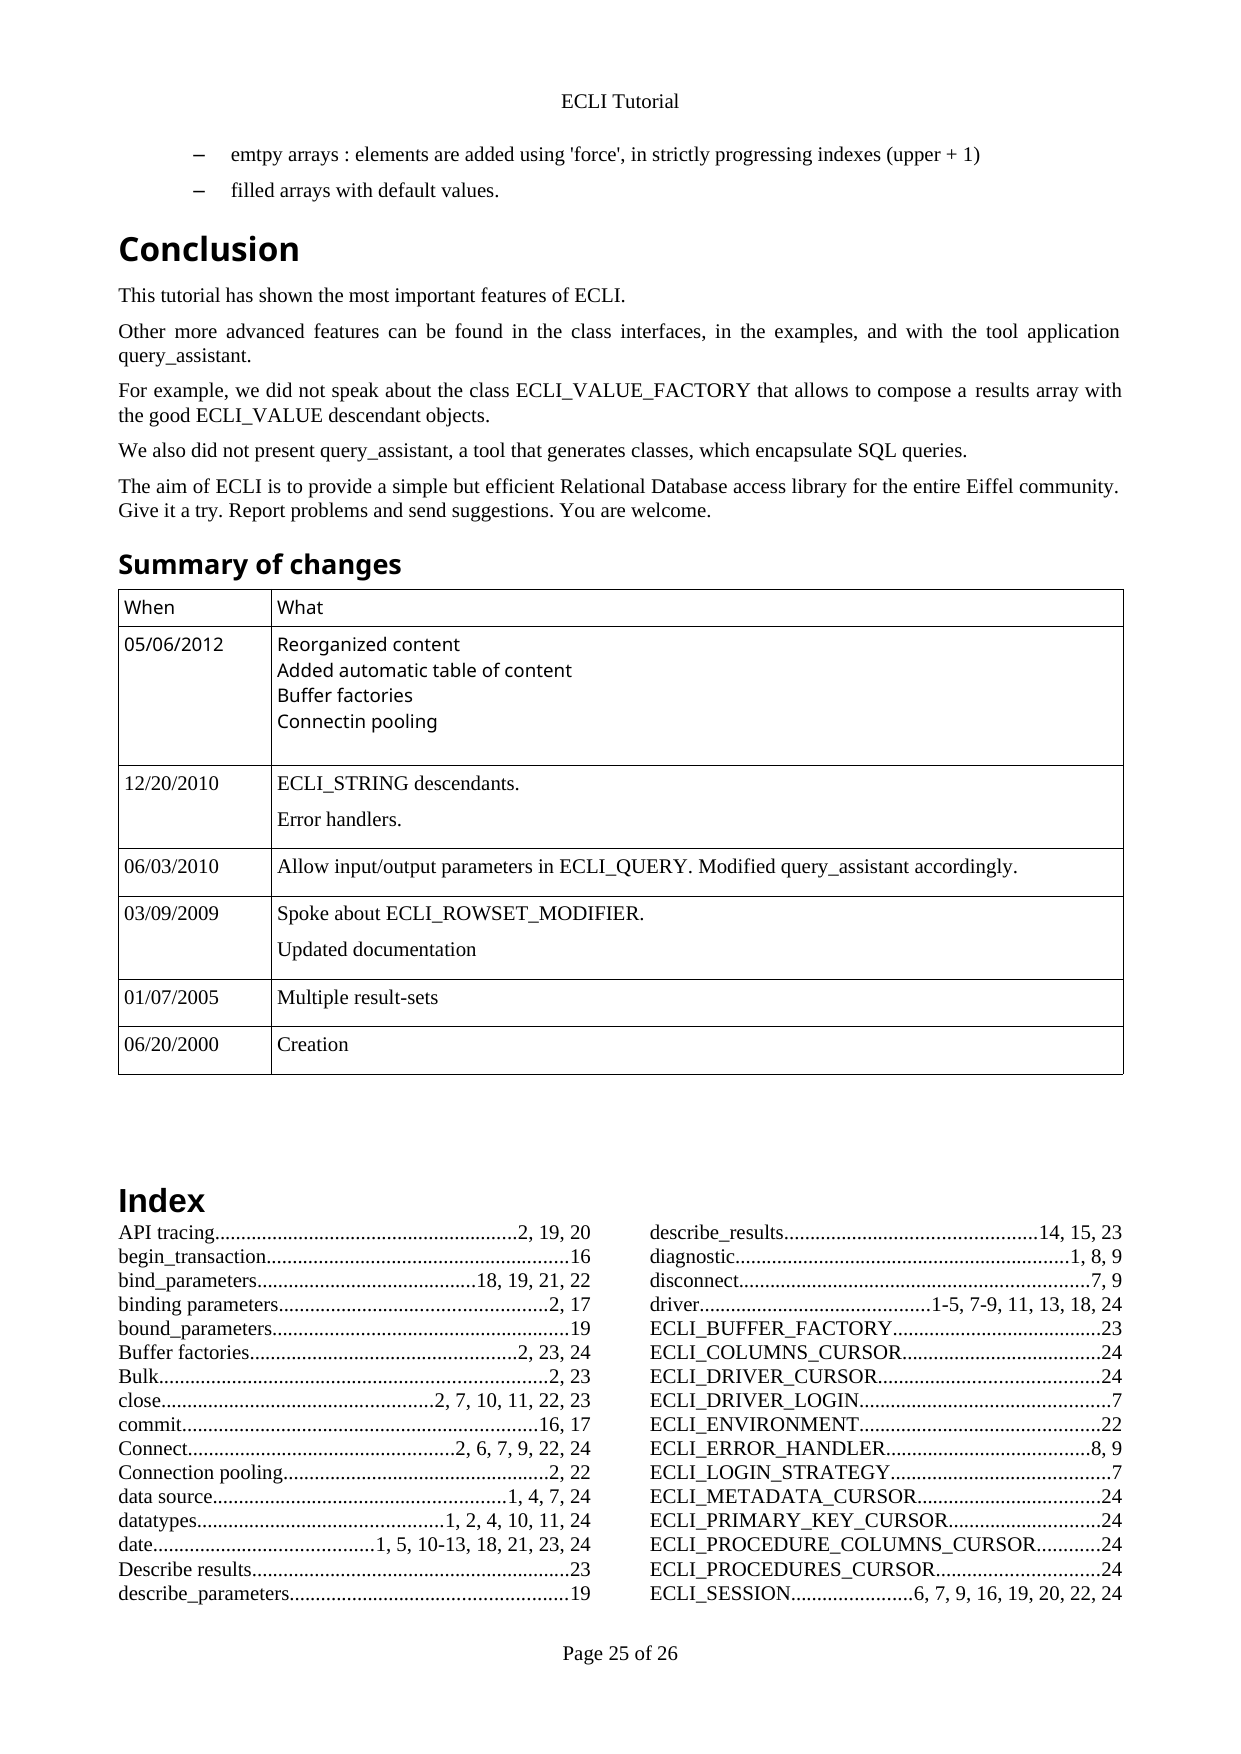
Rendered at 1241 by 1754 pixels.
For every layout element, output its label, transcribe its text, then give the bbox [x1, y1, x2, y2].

table_cell 09/03/2009 [119, 897, 271, 979]
text For example, we did not speak about the class ECLI_VALUE_FACTORY that allows to compose a results array with the good ECLI_VALUE descendant objects. [118, 378, 1122, 427]
text API tracing 2, 19, 20 [118, 1219, 591, 1244]
table_cell 20/06/2000 [119, 1027, 271, 1073]
text bind_parameters 18, 19, 21, 22 [118, 1268, 591, 1292]
text ECLI_BUFFER_FACTORY 23 [649, 1316, 1122, 1340]
subtitle Conclusion [118, 226, 1122, 271]
text bound_parameters 19 [118, 1316, 591, 1340]
table_cell 03/06/2010 [119, 849, 271, 896]
table_header When [119, 590, 271, 626]
text data source 1, 4, 7, 24 [118, 1484, 591, 1508]
table_cell Creation [272, 1027, 1123, 1073]
table_cell Multiple result-sets [272, 980, 1123, 1026]
subtitle Summary of changes [118, 546, 1122, 583]
text ECLI_DRIVER_CURSOR 24 [649, 1364, 1122, 1388]
table_cell 07/01/2005 [119, 980, 271, 1026]
text Connect 2, 6, 7, 9, 22, 24 [118, 1436, 591, 1460]
table_cell ECLI_STRING descendants. Error handlers. [272, 766, 1123, 848]
text close 2, 7, 10, 11, 22, 23 [118, 1388, 591, 1412]
text driver 1-5, 7-9, 11, 13, 18, 24 [649, 1292, 1122, 1316]
text Describe results 23 [118, 1556, 591, 1581]
text describe_results 14, 15, 23 [649, 1219, 1122, 1244]
text ECLI_ERROR_HANDLER 8, 9 [649, 1436, 1122, 1460]
text ECLI_PROCEDURES_CURSOR 24 [649, 1556, 1122, 1581]
text ECLI_LOGIN_STRATEGY 7 [649, 1460, 1122, 1484]
text datatypes 1, 2, 4, 10, 11, 24 [118, 1508, 591, 1532]
text diagnostic 1, 8, 9 [649, 1244, 1122, 1268]
subtitle Index [118, 1181, 1122, 1219]
table_cell Allow input/output parameters in ECLI_QUERY. Modified query_assistant accordingly. [272, 849, 1123, 896]
table_cell 20/12/2010 [119, 766, 271, 848]
text commit 16, 17 [118, 1412, 591, 1436]
table_cell Reorganized content Added automatic table of content Buffer factories Connectin pooling [272, 627, 1123, 765]
table_cell Spoke about ECLI_ROWSET_MODIFIER. Updated documentation [272, 897, 1123, 979]
text describe_parameters 19 [118, 1581, 591, 1604]
text Buffer factories 2, 23, 24 [118, 1340, 591, 1364]
text binding parameters 2, 17 [118, 1292, 591, 1316]
list filled arrays with default values. [193, 178, 1122, 202]
text ECLI_SESSION 6, 7, 9, 16, 19, 20, 22, 24 [649, 1581, 1122, 1604]
text ECLI_COLUMNS_CURSOR 24 [649, 1340, 1122, 1364]
text Bulk 2, 23 [118, 1364, 591, 1388]
text date 1, 5, 10-13, 18, 21, 23, 24 [118, 1532, 591, 1556]
text ECLI_ENVIRONMENT 22 [649, 1412, 1122, 1436]
table_cell 06/05/2012 [119, 627, 271, 765]
text ECLI_DRIVER_LOGIN 7 [649, 1388, 1122, 1412]
text Connection pooling 2, 22 [118, 1460, 591, 1484]
text This tutorial has shown the most important features of ECLI. [118, 283, 1122, 307]
text disconnect 7, 9 [649, 1268, 1122, 1292]
text Other more advanced features can be found in the class interfaces, in the examples, and with the tool application query_assistant. [118, 318, 1122, 367]
text ECLI_PROCEDURE_COLUMNS_CURSOR 24 [649, 1532, 1122, 1556]
text We also did not present query_assistant, a tool that generates classes, which encapsulate SQL queries. [118, 438, 1122, 462]
text The aim of ECLI is to provide a simple but efficient Relational Database access library for the entire Eiffel community. Give it a try. Report problems and send suggestions. You are welcome. [118, 474, 1122, 522]
table_header What [272, 590, 1123, 626]
text begin_transaction 16 [118, 1244, 591, 1268]
list emtpy arrays : elements are added using 'force', in strictly progressing indexes (upper + 1) [193, 142, 1122, 166]
text ECLI_PRIMARY_KEY_CURSOR 24 [649, 1508, 1122, 1532]
text ECLI_METADATA_CURSOR 24 [649, 1484, 1122, 1508]
